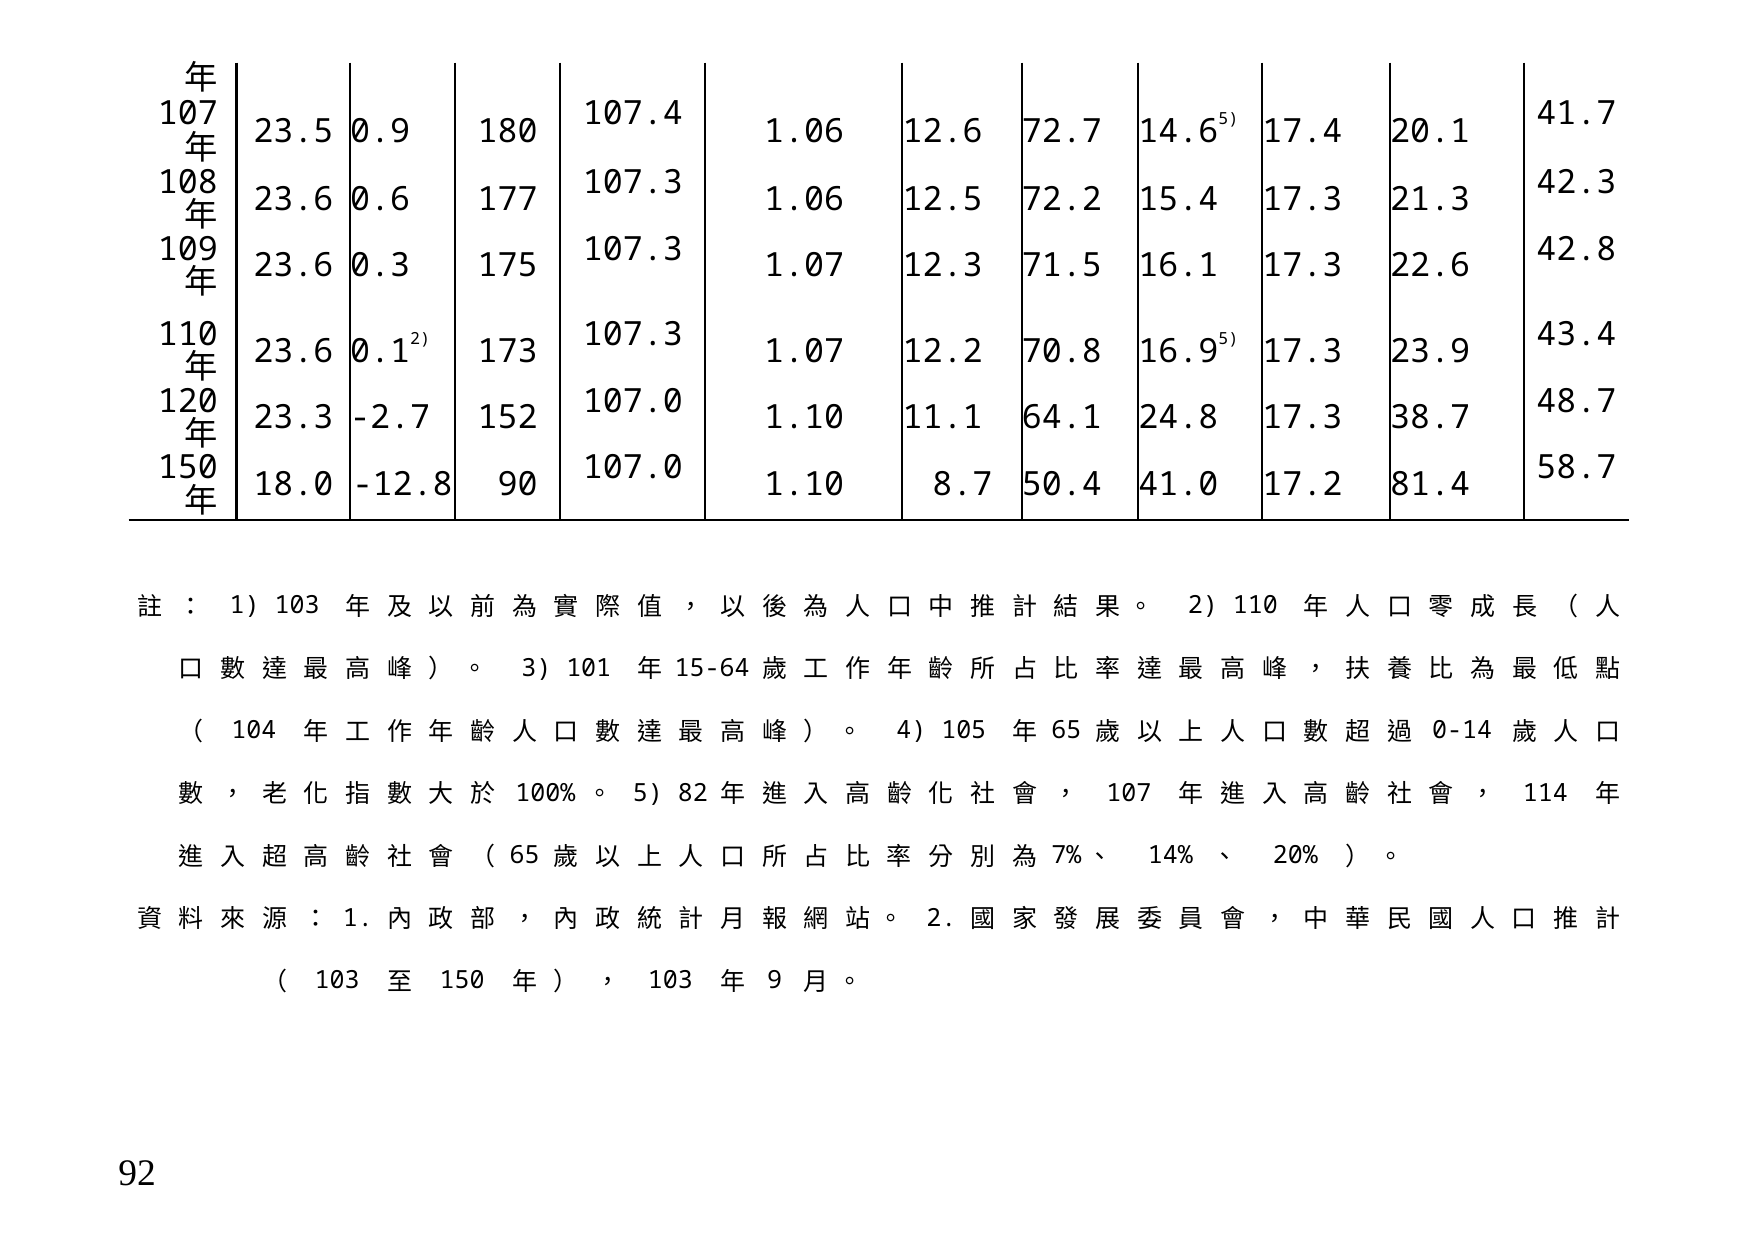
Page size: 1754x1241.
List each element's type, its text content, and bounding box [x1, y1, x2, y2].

table_cell 120年 [129, 386, 235, 452]
table_cell -12.8 [351, 452, 454, 519]
table_cell 71.5 [1023, 234, 1137, 300]
table_cell -2.7 [351, 386, 454, 452]
table_cell 17.4 [1263, 96, 1389, 167]
table_cell 41.0 [1139, 452, 1261, 519]
table_cell 15.4 [1139, 167, 1261, 233]
table_cell 11.1 [903, 386, 1021, 452]
table_cell 177 [456, 167, 559, 233]
table_cell 12.6 [903, 96, 1021, 167]
table_cell 1.07 [706, 234, 901, 300]
table_cell 180 [456, 96, 559, 167]
table_cell 109年 [129, 234, 235, 300]
table_cell 81.4 [1391, 452, 1523, 519]
table_cell 90 [456, 452, 559, 519]
table_cell 1.10 [706, 386, 901, 452]
table_cell 17.3 [1263, 386, 1389, 452]
table_cell 23.9 [1391, 300, 1523, 386]
table_cell [238, 63, 349, 96]
table_cell 22.6 [1391, 234, 1523, 300]
table_cell 107.0 [561, 386, 704, 452]
table_cell 年 [129, 63, 235, 96]
table_cell [1023, 63, 1137, 96]
table_cell 107.3 [561, 300, 704, 386]
table_cell [351, 63, 454, 96]
table_cell 23.6 [238, 167, 349, 233]
table_cell 17.3 [1263, 167, 1389, 233]
table_cell 107.0 [561, 452, 704, 519]
table_cell 173 [456, 300, 559, 386]
table_cell 12.5 [903, 167, 1021, 233]
table_cell 0.9 [351, 96, 454, 167]
table_cell 23.5 [238, 96, 349, 167]
table_cell 16.95) [1139, 300, 1261, 386]
table_cell 23.6 [238, 234, 349, 300]
table_cell 16.1 [1139, 234, 1261, 300]
table_cell 42.8 [1525, 234, 1628, 300]
table_cell 43.4 [1525, 300, 1628, 386]
table_cell [1139, 63, 1261, 96]
table_cell 107.3 [561, 234, 704, 300]
table_cell 1.07 [706, 300, 901, 386]
table_cell 107.4 [561, 96, 704, 167]
table_cell 12.2 [903, 300, 1021, 386]
table_cell 18.0 [238, 452, 349, 519]
table_cell 14.65) [1139, 96, 1261, 167]
table_cell 72.7 [1023, 96, 1137, 167]
table_cell 50.4 [1023, 452, 1137, 519]
table_cell [1263, 63, 1389, 96]
text 資料來源：1.內政部，內政統計月報網站。2.國家發展委員會，中華民國人口推計（103至150年），103年9月。 [128, 875, 1628, 1000]
table_cell 0.12) [351, 300, 454, 386]
table_cell [456, 63, 559, 96]
table_cell 48.7 [1525, 386, 1628, 452]
text 註：1) 103年及以前為實際值，以後為人口中推計結果。2) 110年人口零成長（人口數達最高峰）。3) 101年15-64歲工作年齡所占比率達最高峰，扶養比為最低點（104年工作年齡人口數達最高峰）。4) 105年65歲以上人口數超過0-14歲人口數，老化指數大於100%。5) 82年進入高齡化社會，107年進入高齡社會，114年進入超高齡社會（65歲以上人口所占比率分別為7%、14%、20%）。 [128, 563, 1628, 875]
table_cell 64.1 [1023, 386, 1137, 452]
table_cell 21.3 [1391, 167, 1523, 233]
table_cell [903, 63, 1021, 96]
table_cell 23.3 [238, 386, 349, 452]
table_cell 38.7 [1391, 386, 1523, 452]
table_cell 58.7 [1525, 452, 1628, 519]
table_cell 23.6 [238, 300, 349, 386]
table_cell 110年 [129, 300, 235, 386]
table_cell 0.6 [351, 167, 454, 233]
table_cell [561, 63, 704, 96]
table_cell 24.8 [1139, 386, 1261, 452]
table_cell 1.10 [706, 452, 901, 519]
table_cell 150年 [129, 452, 235, 519]
table_cell 12.3 [903, 234, 1021, 300]
table_cell 41.7 [1525, 96, 1628, 167]
table_cell 20.1 [1391, 96, 1523, 167]
table_cell 42.3 [1525, 167, 1628, 233]
table_cell 70.8 [1023, 300, 1137, 386]
table_cell [1525, 63, 1628, 96]
table_cell 107.3 [561, 167, 704, 233]
table_cell 17.2 [1263, 452, 1389, 519]
table_cell 108年 [129, 167, 235, 233]
table_cell 17.3 [1263, 234, 1389, 300]
table_cell 1.06 [706, 167, 901, 233]
table_cell [706, 63, 901, 96]
table_cell 152 [456, 386, 559, 452]
table_cell [1391, 63, 1523, 96]
table_cell 8.7 [903, 452, 1021, 519]
table_cell 107年 [129, 96, 235, 167]
table_cell 0.3 [351, 234, 454, 300]
table_cell 1.06 [706, 96, 901, 167]
table_cell 17.3 [1263, 300, 1389, 386]
table_cell 72.2 [1023, 167, 1137, 233]
table_cell 175 [456, 234, 559, 300]
